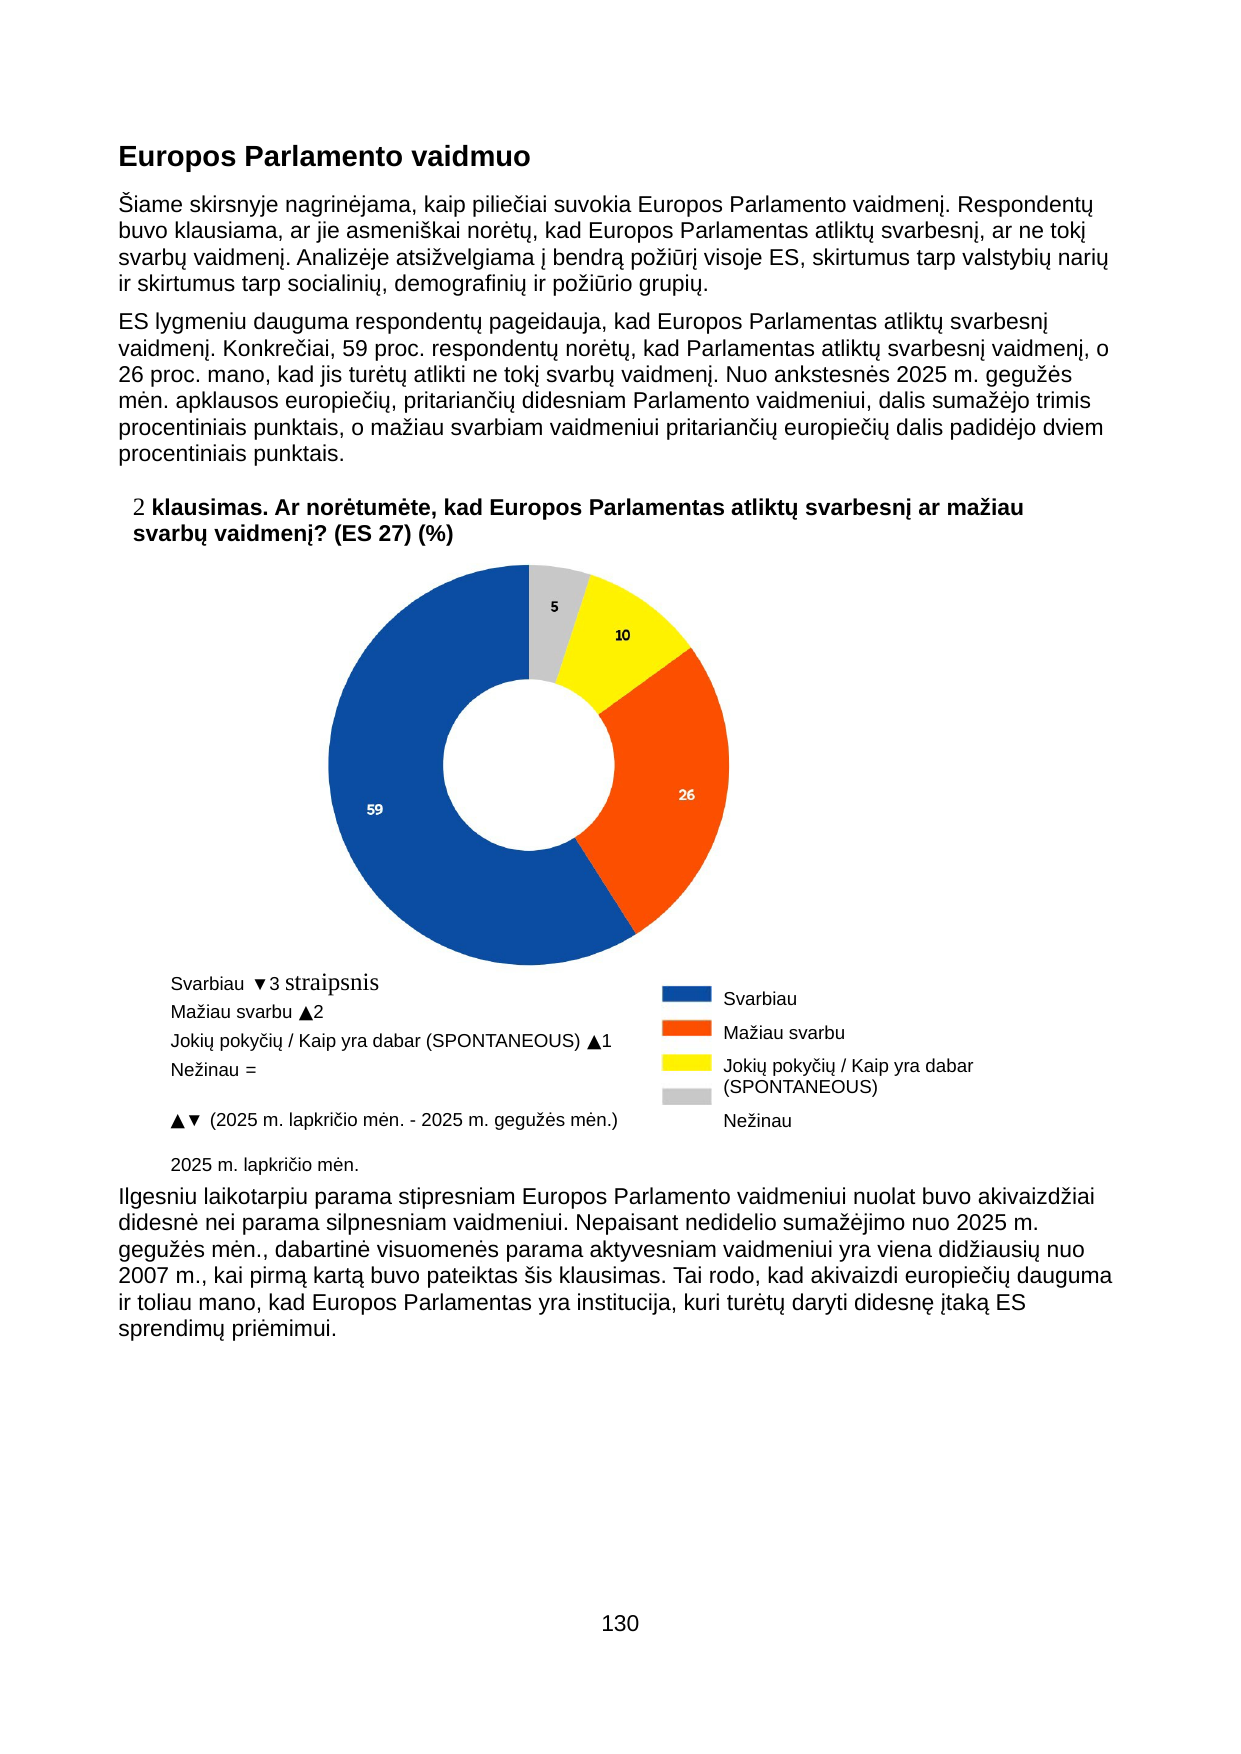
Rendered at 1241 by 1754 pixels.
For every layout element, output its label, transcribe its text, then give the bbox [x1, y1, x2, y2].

subtitle Europos Parlamento vaidmuo [118, 139, 1122, 172]
picture [310, 553, 744, 978]
text Ilgesniu laikotarpiu parama stipresniam Europos Parlamento vaidmeniui nuolat buvo akivaizdžiai didesnė nei parama silpnesniam vaidmeniui. Nepaisant nedidelio sumažėjimo nuo 2025 m. gegužės mėn., dabartinė visuomenės parama aktyvesniam vaidmeniui yra viena didžiausių nuo 2007 m., kai pirmą kartą buvo pateiktas šis klausimas. Tai rodo, kad akivaizdi europiečių dauguma ir toliau mano, kad Europos Parlamentas yra institucija, kuri turėtų daryti didesnę įtaką ES sprendimų priėmimui. [118, 478, 1122, 1341]
text Šiame skirsnyje nagrinėjama, kaip piliečiai suvokia Europos Parlamento vaidmenį. Respondentų buvo klausiama, ar jie asmeniškai norėtų, kad Europos Parlamentas atliktų svarbesnį, ar ne tokį svarbų vaidmenį. Analizėje atsižvelgiama į bendrą požiūrį visoje ES, skirtumus tarp valstybių narių ir skirtumus tarp socialinių, demografinių ir požiūrio grupių. [118, 191, 1122, 296]
picture [656, 979, 715, 1105]
text ES lygmeniu dauguma respondentų pageidauja, kad Europos Parlamentas atliktų svarbesnį vaidmenį. Konkrečiai, 59 proc. respondentų norėtų, kad Parlamentas atliktų svarbesnį vaidmenį, o 26 proc. mano, kad jis turėtų atlikti ne tokį svarbų vaidmenį. Nuo ankstesnės 2025 m. gegužės mėn. apklausos europiečių, pritariančių didesniam Parlamento vaidmeniui, dalis sumažėjo trimis procentiniais punktais, o mažiau svarbiam vaidmeniui pritariančių europiečių dalis padidėjo dviem procentiniais punktais. [118, 308, 1122, 466]
